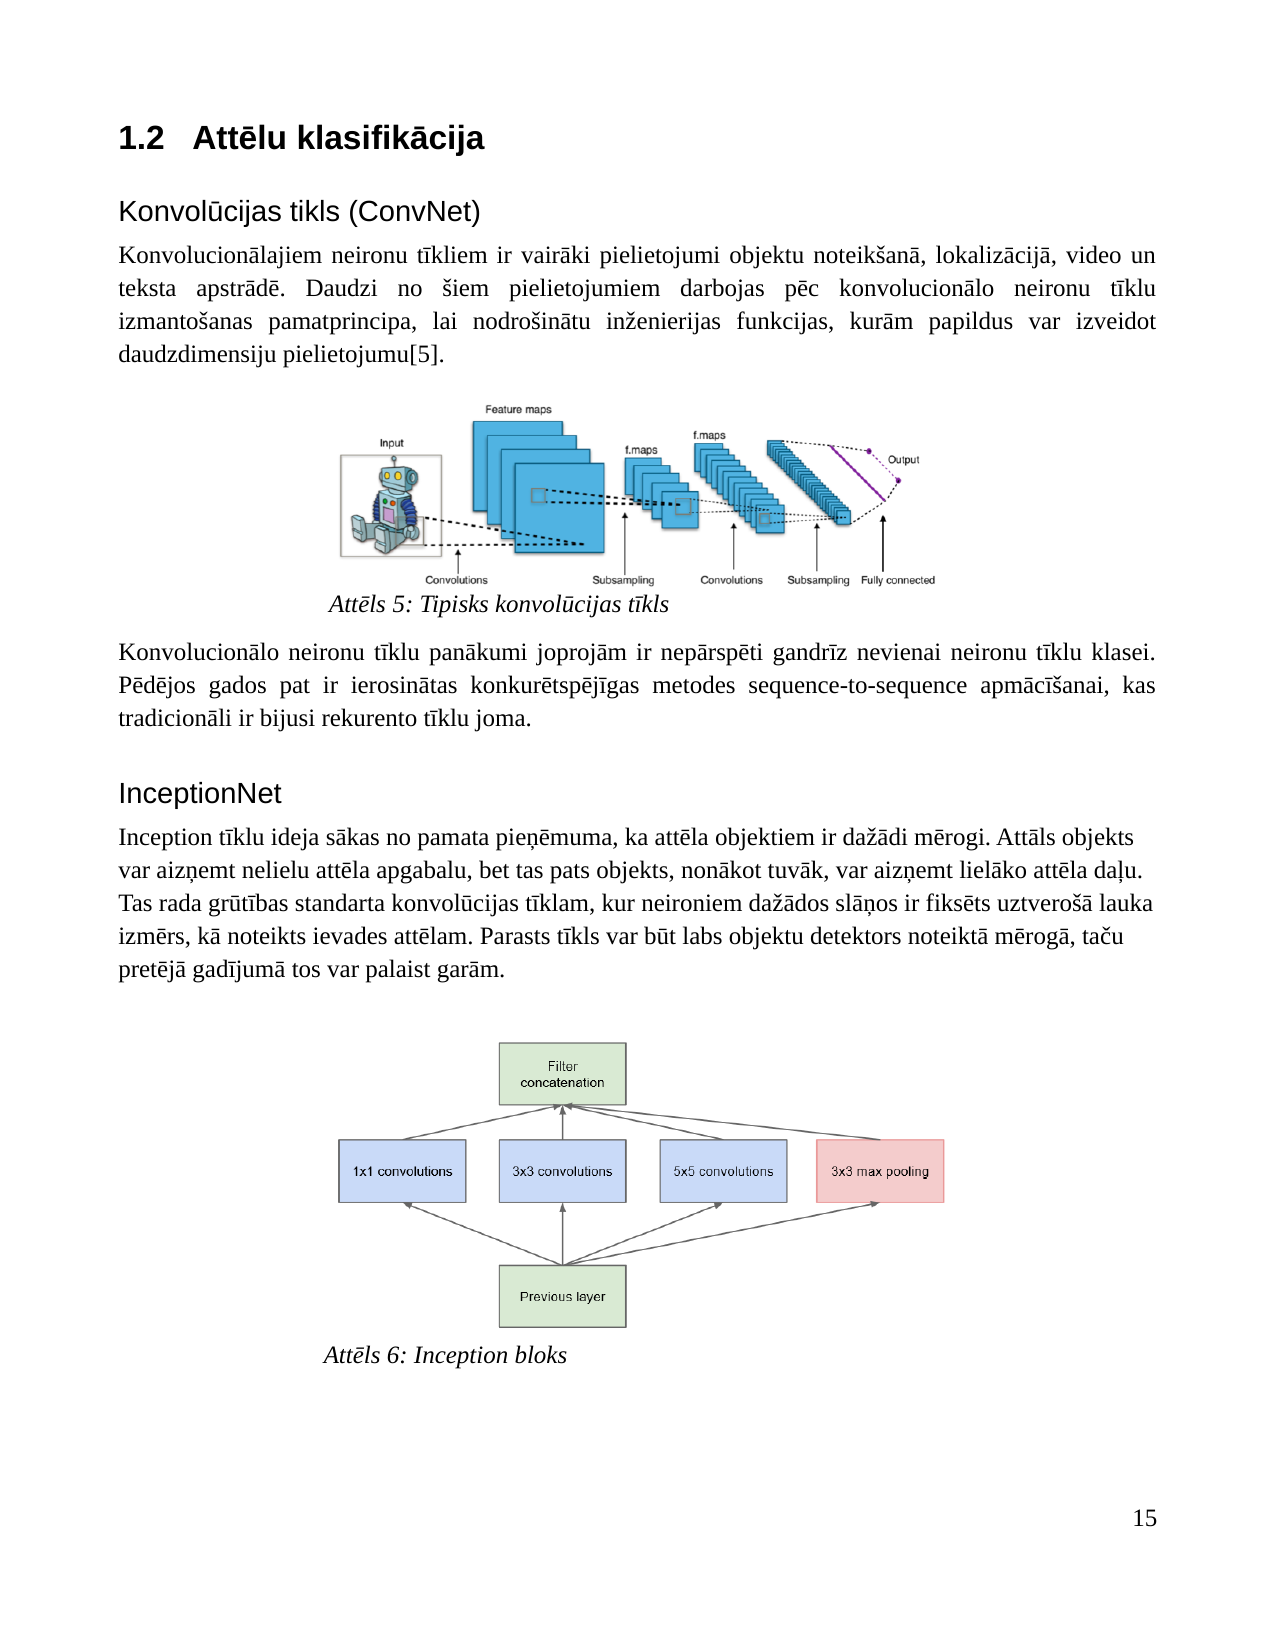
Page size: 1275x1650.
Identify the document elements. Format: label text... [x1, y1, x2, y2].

subtitle Attēlu klasifikācija [118, 118, 1157, 157]
subtitle Konvolūcijas tikls (ConvNet) [118, 194, 1157, 228]
picture [323, 1013, 952, 1341]
picture [328, 399, 947, 590]
text Konvolucionālajiem neironu tīkliem ir vairāki pielietojumi objektu noteikšanā, lokalizācijā, video un teksta apstrādē. Daudzi no šiem pielietojumiem darbojas pēc konvolucionālo neironu tīklu izmantošanas pamatprincipa, lai nodrošinātu inženierijas funkcijas, kurām papildus var izveidot daudzdimensiju pielietojumu[5]. [118, 240, 1157, 368]
text Inception tīklu ideja sākas no pamata pieņēmuma, ka attēla objektiem ir dažādi mērogi. Attāls objekts var aizņemt nelielu attēla apgabalu, bet tas pats objekts, nonākot tuvāk, var aizņemt lielāko attēla daļu. Tas rada grūtības standarta konvolūcijas tīklam, kur neironiem dažādos slāņos ir fiksēts uztverošā lauka izmērs, kā noteikts ievades attēlam. Parasts tīkls var būt labs objektu detektors noteiktā mērogā, taču pretējā gadījumā tos var palaist garām. [118, 822, 1157, 982]
text Konvolucionālo neironu tīklu panākumi joprojām ir nepārspēti gandrīz nevienai neironu tīklu klasei. Pēdējos gados pat ir ierosinātas konkurētspējīgas metodes sequence-to-sequence apmācīšanai, kas tradicionāli ir bijusi rekurento tīklu joma. [118, 637, 1157, 732]
text Attēls 6: Inception bloks [323, 1341, 952, 1369]
subtitle InceptionNet [118, 776, 1157, 809]
text Attēls 5: Tipisks konvolūcijas tīkls [329, 590, 946, 618]
